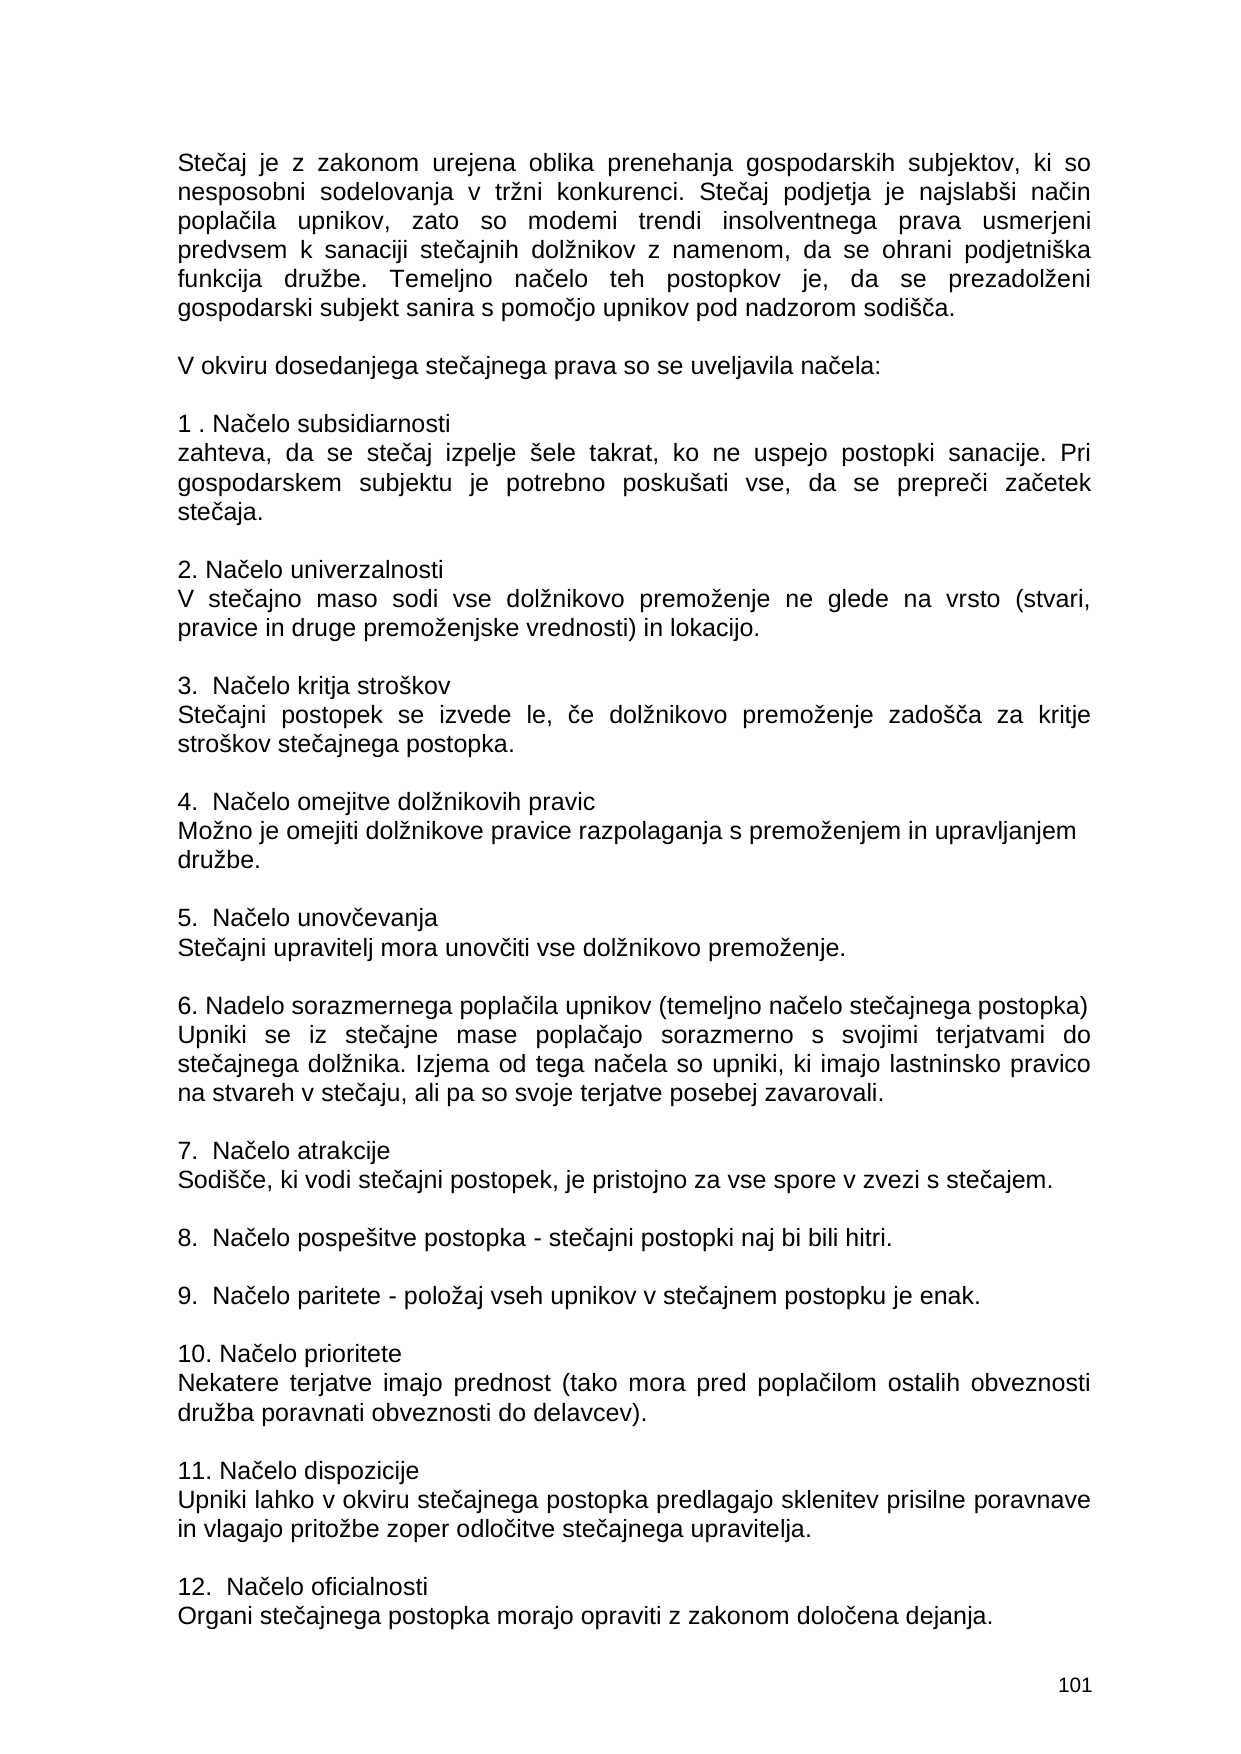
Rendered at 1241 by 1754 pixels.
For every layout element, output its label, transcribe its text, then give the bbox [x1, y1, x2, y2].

text Stečajni postopek se izvede le, če dolžnikovo premoženje zadošča za kritje stroškov stečajnega postopka. [177, 700, 1092, 758]
text 10. Načelo prioritete [177, 1339, 1092, 1368]
text 8. Načelo pospešitve postopka ‑ stečajni postopki naj bi bili hitri. [177, 1223, 1092, 1252]
text Organi stečajnega postopka morajo opraviti z zakonom določena dejanja. [177, 1601, 1092, 1630]
text 7. Načelo atrakcije [177, 1136, 1092, 1165]
text 5. Načelo unovčevanja [177, 903, 1092, 932]
text 11. Načelo dispozicije [177, 1456, 1092, 1484]
text Sodišče, ki vodi stečajni postopek, je pristojno za vse spore v zvezi s stečajem. [177, 1165, 1092, 1194]
text zahteva, da se stečaj izpelje šele takrat, ko ne uspejo postopki sanacije. Pri gospodarskem subjektu je potrebno poskušati vse, da se prepreči začetek stečaja. [177, 438, 1092, 526]
text Možno je omejiti dolžnikove pravice razpolaganja s premoženjem in upravljanjem [177, 816, 1092, 845]
text 9. Načelo paritete ‑ položaj vseh upnikov v stečajnem postopku je enak. [177, 1281, 1092, 1310]
text Stečaj je z zakonom urejena oblika prenehanja gospodarskih subjektov, ki so nesposobni sodelovanja v tržni konkurenci. Stečaj podjetja je najslabši način poplačila upnikov, zato so modemi trendi insolventnega prava usmerjeni predvsem k sanaciji stečajnih dolžnikov z namenom, da se ohrani podjetniška funkcija družbe. Temeljno načelo teh postopkov je, da se prezadolženi gospodarski subjekt sanira s pomočjo upnikov pod nadzorom sodišča. [177, 148, 1092, 322]
text 1 . Načelo subsidiarnosti [177, 409, 1092, 438]
text Stečajni upravitelj mora unovčiti vse dolžnikovo premoženje. [177, 932, 1092, 961]
text V stečajno maso sodi vse dolžnikovo premoženje ne glede na vrsto (stvari, pravice in druge premoženjske vrednosti) in lokacijo. [177, 584, 1092, 642]
text 2. Načelo univerzalnosti [177, 554, 1092, 584]
text 4. Načelo omejitve dolžnikovih pravic [177, 787, 1092, 816]
text 3. Načelo kritja stroškov [177, 671, 1092, 700]
text Upniki se iz stečajne mase poplačajo sorazmerno s svojimi terjatvami do stečajnega dolžnika. Izjema od tega načela so upniki, ki imajo lastninsko pravico na stvareh v stečaju, ali pa so svoje terjatve posebej zavarovali. [177, 1019, 1092, 1107]
text 12. Načelo oficialnosti [177, 1572, 1092, 1601]
text Nekatere terjatve imajo prednost (tako mora pred poplačilom ostalih obveznosti družba poravnati obveznosti do delavcev). [177, 1368, 1092, 1426]
text 6. Nadelo sorazmernega poplačila upnikov (temeljno načelo stečajnega postopka) [177, 991, 1092, 1019]
text V okviru dosedanjega stečajnega prava so se uveljavila načela: [177, 351, 1092, 380]
text družbe. [177, 845, 1092, 874]
text Upniki lahko v okviru stečajnega postopka predlagajo sklenitev prisilne poravnave in vlagajo pritožbe zoper odločitve stečajnega upravitelja. [177, 1484, 1092, 1543]
